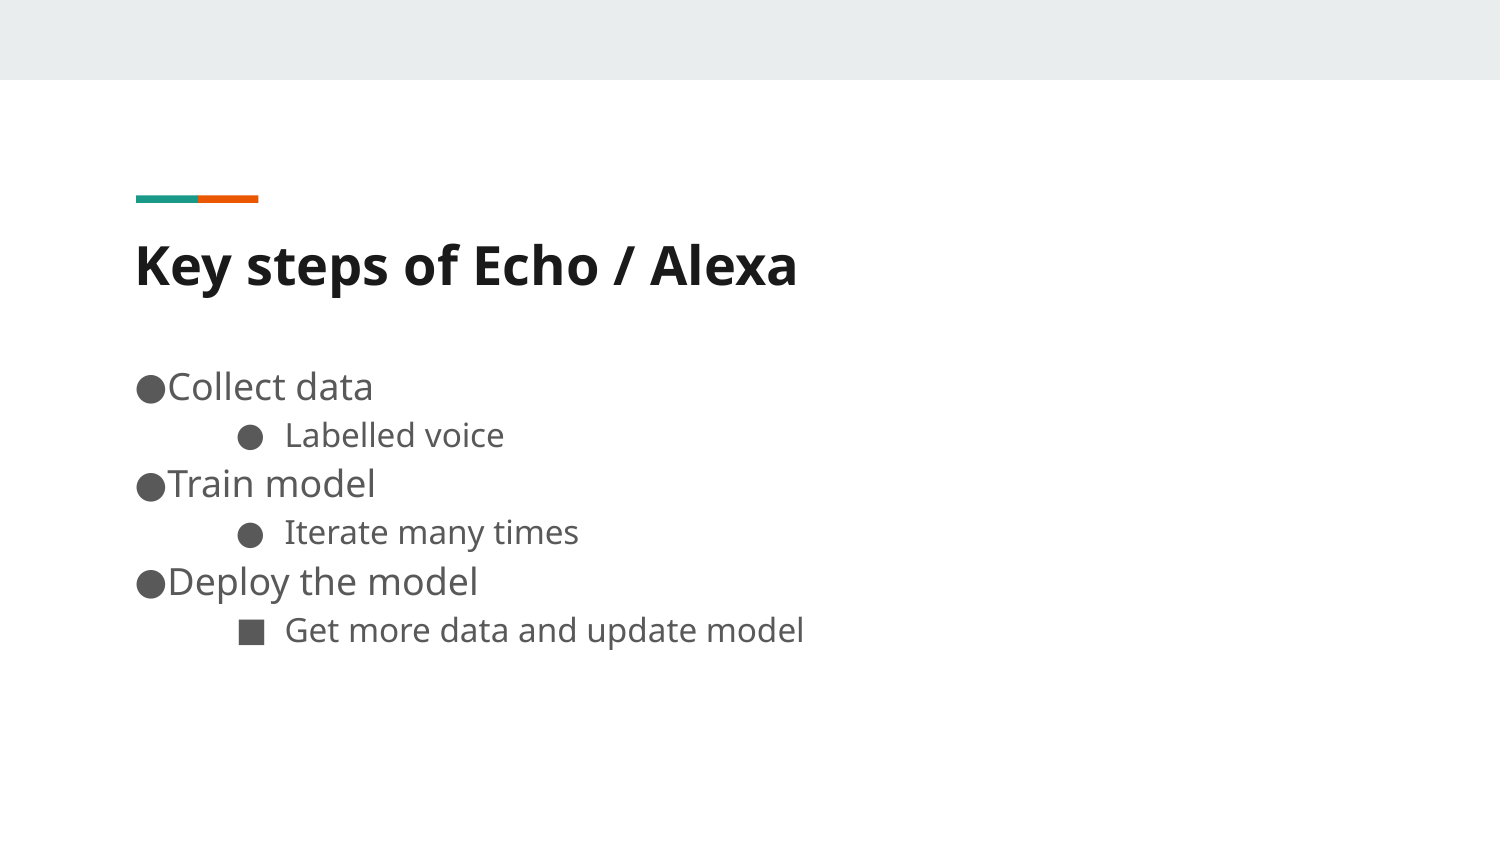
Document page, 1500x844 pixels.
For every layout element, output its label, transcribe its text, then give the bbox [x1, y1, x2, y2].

list Collect data Labelled voice Train model Iterate many times Deploy the model Get more data and update model [119, 341, 1381, 712]
title Key steps of Echo / Alexa [119, 216, 1381, 305]
